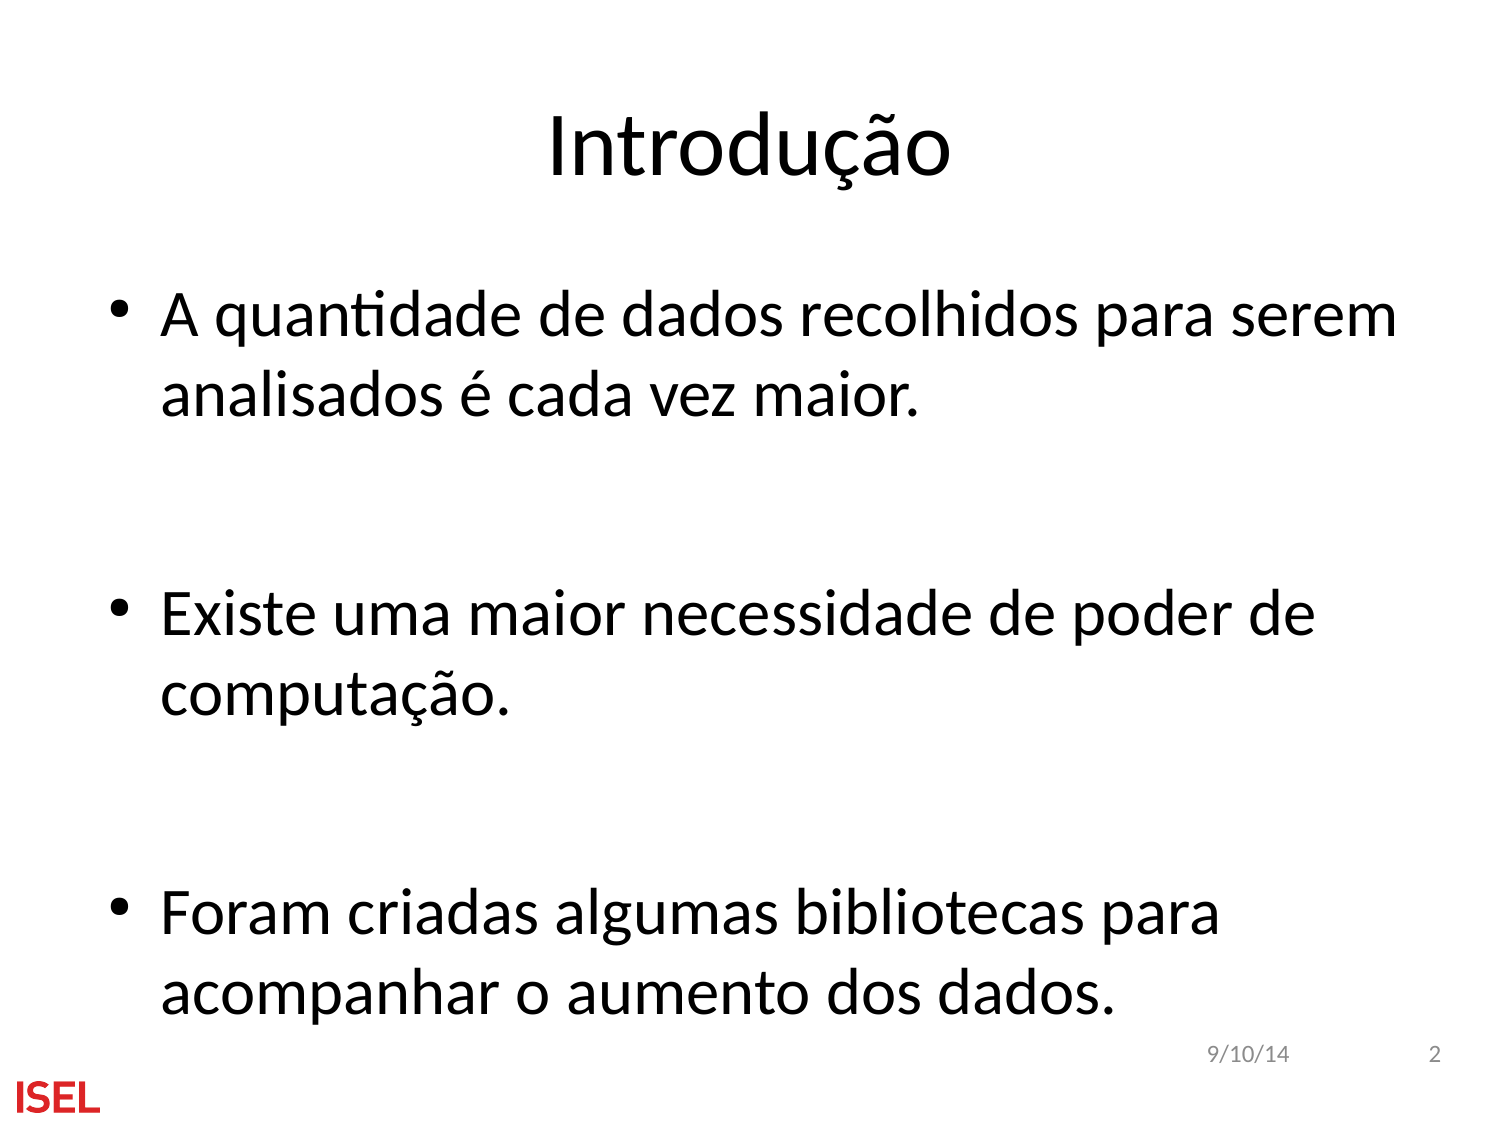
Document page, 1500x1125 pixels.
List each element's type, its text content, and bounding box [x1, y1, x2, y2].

picture [17, 1081, 100, 1113]
list A quantidade de dados recolhidos para serem analisados é cada vez maior. Existe uma maior necessidade de poder de computação. Foram criadas algumas bibliotecas para acompanhar o aumento dos dados. [75, 262, 1425, 1005]
title Introdução [75, 45, 1425, 233]
slide_number 9/10/14 [1191, 1033, 1340, 1071]
slide_number [1347, 1033, 1457, 1071]
